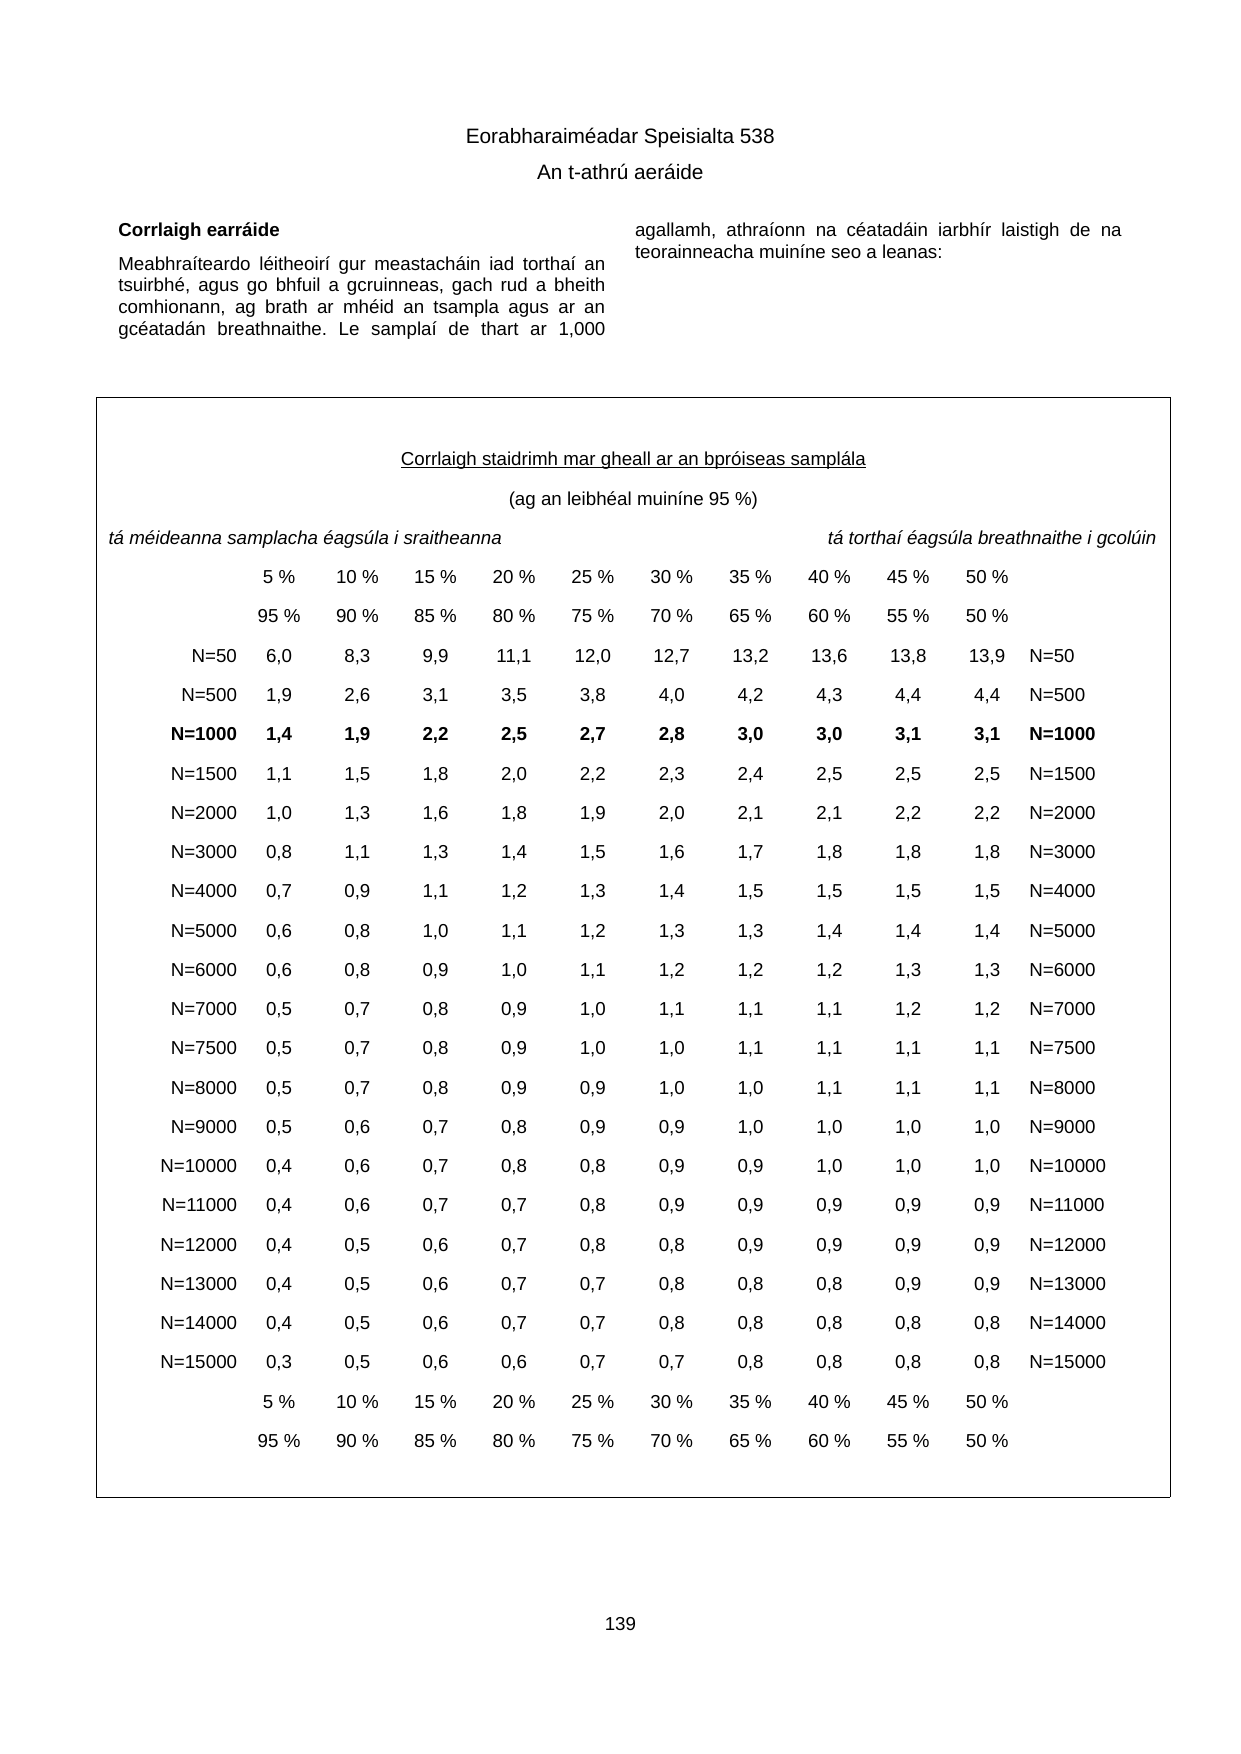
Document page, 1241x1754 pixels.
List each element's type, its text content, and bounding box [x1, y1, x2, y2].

table_cell [553, 518, 632, 557]
table_cell N=10000 [105, 1146, 240, 1185]
table_cell 0,3 [240, 1343, 318, 1382]
table_cell 1,7 [711, 832, 790, 871]
table_cell 0,7 [474, 1264, 553, 1303]
table_cell 50 % [948, 1382, 1026, 1421]
table_cell 70 % [632, 1421, 711, 1460]
table_cell 35 % [711, 557, 790, 596]
table_cell 1,8 [790, 832, 868, 871]
table_cell N=13000 [1026, 1264, 1161, 1303]
text Meabhraíteardo léitheoirí gur meastacháin iad torthaí an tsuirbhé, agus go bhfuil a gcruinneas, gach rud a bheith comhionann, ag brath ar mhéid an tsampla agus ar an gcéatadán breathnaithe. Le samplaí de thart ar 1,000 [118, 253, 605, 339]
table_cell 0,6 [240, 911, 318, 950]
table_cell 75 % [553, 596, 632, 636]
table_cell 3,1 [396, 675, 474, 714]
table_cell 35 % [711, 1382, 790, 1421]
table_cell 90 % [318, 596, 396, 636]
table_cell 0,7 [318, 1028, 396, 1068]
table_cell 3,0 [790, 714, 868, 753]
table_cell 1,0 [869, 1107, 947, 1146]
table_cell N=8000 [1026, 1068, 1161, 1107]
table_cell 1,0 [711, 1068, 790, 1107]
table_cell 0,8 [711, 1343, 790, 1382]
table_cell N=9000 [1026, 1107, 1161, 1146]
table_cell 30 % [632, 1382, 711, 1421]
table_cell 0,5 [240, 989, 318, 1028]
table_cell N=14000 [1026, 1303, 1161, 1342]
table_cell 0,9 [553, 1068, 632, 1107]
table_cell 0,8 [632, 1264, 711, 1303]
table_cell 11,1 [474, 636, 553, 675]
table_cell 1,3 [711, 911, 790, 950]
table_cell N=5000 [1026, 911, 1161, 950]
table_cell 9,9 [396, 636, 474, 675]
table_cell 13,8 [869, 636, 947, 675]
table_cell 0,9 [318, 871, 396, 911]
table_cell 0,5 [240, 1028, 318, 1068]
table_cell 1,5 [318, 754, 396, 793]
table_cell 0,7 [632, 1343, 711, 1382]
table_cell 1,0 [790, 1107, 868, 1146]
table_cell 1,1 [790, 1028, 868, 1068]
table_cell 1,0 [474, 950, 553, 989]
table_cell N=500 [1026, 675, 1161, 714]
table_cell 50 % [948, 596, 1026, 636]
table_cell N=8000 [105, 1068, 240, 1107]
table_cell 0,7 [240, 871, 318, 911]
table_cell 1,3 [318, 793, 396, 832]
table_cell 0,9 [711, 1146, 790, 1185]
table_cell 0,9 [711, 1185, 790, 1225]
table_cell 0,8 [318, 950, 396, 989]
table_cell 0,6 [240, 950, 318, 989]
table_cell 0,9 [474, 989, 553, 1028]
table_cell [1026, 1421, 1161, 1460]
table_cell 1,1 [869, 1028, 947, 1068]
table_cell 0,9 [632, 1107, 711, 1146]
table_cell [632, 518, 711, 557]
table_cell N=500 [105, 675, 240, 714]
table_cell 3,1 [948, 714, 1026, 753]
table_cell [1026, 596, 1161, 636]
table_cell 0,5 [318, 1343, 396, 1382]
table_cell 4,3 [790, 675, 868, 714]
table_cell 0,7 [396, 1107, 474, 1146]
table_cell 10 % [318, 557, 396, 596]
table_cell 60 % [790, 1421, 868, 1460]
table_cell 80 % [474, 596, 553, 636]
table_cell 2,1 [711, 793, 790, 832]
table_cell 0,8 [396, 1028, 474, 1068]
table_cell 0,9 [474, 1068, 553, 1107]
table_cell 6,0 [240, 636, 318, 675]
table_cell 3,0 [711, 714, 790, 753]
table_cell 1,1 [711, 989, 790, 1028]
table_cell 1,1 [632, 989, 711, 1028]
table_cell N=4000 [1026, 871, 1161, 911]
table_cell 0,4 [240, 1264, 318, 1303]
table_cell 1,2 [632, 950, 711, 989]
table_cell N=11000 [1026, 1185, 1161, 1225]
table_cell 5 % [240, 557, 318, 596]
table_cell 4,2 [711, 675, 790, 714]
table_cell 0,4 [240, 1185, 318, 1225]
table_cell N=7000 [105, 989, 240, 1028]
table_cell N=11000 [105, 1185, 240, 1225]
table_cell 2,8 [632, 714, 711, 753]
table_cell 0,9 [869, 1225, 947, 1264]
table_cell 15 % [396, 1382, 474, 1421]
table_cell N=6000 [1026, 950, 1161, 989]
table_cell 1,0 [948, 1107, 1026, 1146]
table_cell 1,0 [632, 1028, 711, 1068]
table_cell N=3000 [105, 832, 240, 871]
table_cell 0,8 [869, 1343, 947, 1382]
table_cell 1,1 [948, 1068, 1026, 1107]
table_cell N=7000 [1026, 989, 1161, 1028]
table_cell 0,9 [869, 1185, 947, 1225]
table_cell N=5000 [105, 911, 240, 950]
table_cell 1,4 [869, 911, 947, 950]
table_cell 13,9 [948, 636, 1026, 675]
table_cell 0,8 [790, 1303, 868, 1342]
table_cell 1,2 [474, 871, 553, 911]
table_cell 1,5 [790, 871, 868, 911]
table_cell 0,5 [240, 1107, 318, 1146]
table_cell 40 % [790, 1382, 868, 1421]
table_cell 0,8 [790, 1343, 868, 1382]
table_cell 1,1 [790, 989, 868, 1028]
table_cell 4,4 [869, 675, 947, 714]
table_cell 0,8 [711, 1303, 790, 1342]
table_cell 1,4 [948, 911, 1026, 950]
table_cell 45 % [869, 557, 947, 596]
table_cell 80 % [474, 1421, 553, 1460]
table_cell 0,8 [632, 1225, 711, 1264]
table_cell N=1500 [1026, 754, 1161, 793]
table_cell 1,0 [948, 1146, 1026, 1185]
table_cell 0,8 [553, 1225, 632, 1264]
table_cell 1,2 [711, 950, 790, 989]
table_cell 1,1 [240, 754, 318, 793]
table_cell 65 % [711, 596, 790, 636]
table_cell 1,8 [869, 832, 947, 871]
table_cell 1,0 [869, 1146, 947, 1185]
table_cell 55 % [869, 1421, 947, 1460]
table_cell N=12000 [105, 1225, 240, 1264]
text [97, 398, 1170, 1497]
table_cell 2,2 [396, 714, 474, 753]
table_cell 45 % [869, 1382, 947, 1421]
table_cell 25 % [553, 557, 632, 596]
table_cell 0,6 [318, 1185, 396, 1225]
table_cell 0,8 [948, 1303, 1026, 1342]
table_cell [105, 1421, 240, 1460]
table_cell 0,8 [869, 1303, 947, 1342]
table_cell 12,7 [632, 636, 711, 675]
table_cell 0,8 [553, 1146, 632, 1185]
table_cell 1,2 [869, 989, 947, 1028]
table_cell 3,5 [474, 675, 553, 714]
table_cell (ag an leibhéal muiníne 95 %) [105, 479, 1161, 518]
table_cell 1,3 [632, 911, 711, 950]
table_cell 60 % [790, 596, 868, 636]
table_cell 0,9 [869, 1264, 947, 1303]
table_cell 0,4 [240, 1225, 318, 1264]
table_cell 25 % [553, 1382, 632, 1421]
table_cell N=2000 [105, 793, 240, 832]
table_cell 1,1 [318, 832, 396, 871]
table_cell 0,7 [474, 1225, 553, 1264]
table_cell 0,8 [632, 1303, 711, 1342]
table_cell 2,2 [869, 793, 947, 832]
table_cell 15 % [396, 557, 474, 596]
table_cell 1,3 [869, 950, 947, 989]
table_cell 0,6 [396, 1343, 474, 1382]
table_cell N=10000 [1026, 1146, 1161, 1185]
table_cell N=6000 [105, 950, 240, 989]
table_cell 3,8 [553, 675, 632, 714]
table_cell 0,9 [474, 1028, 553, 1068]
table_cell N=13000 [105, 1264, 240, 1303]
table_cell 0,8 [474, 1146, 553, 1185]
table_cell N=50 [105, 636, 240, 675]
table_cell 2,3 [632, 754, 711, 793]
table_cell 20 % [474, 557, 553, 596]
table_cell 0,9 [948, 1264, 1026, 1303]
table_cell 0,8 [711, 1264, 790, 1303]
table_cell N=1000 [1026, 714, 1161, 753]
table_cell 0,5 [240, 1068, 318, 1107]
table_cell 75 % [553, 1421, 632, 1460]
table_cell 0,7 [318, 1068, 396, 1107]
table_cell 0,7 [396, 1185, 474, 1225]
table_cell 0,6 [396, 1264, 474, 1303]
table_cell 1,2 [948, 989, 1026, 1028]
table_cell N=12000 [1026, 1225, 1161, 1264]
table_cell 0,6 [318, 1146, 396, 1185]
table_cell 1,1 [790, 1068, 868, 1107]
table_cell 1,3 [948, 950, 1026, 989]
table_cell 0,8 [318, 911, 396, 950]
table_cell 2,6 [318, 675, 396, 714]
table_cell 1,5 [553, 832, 632, 871]
table_cell 0,9 [790, 1185, 868, 1225]
table_cell 1,3 [396, 832, 474, 871]
table_cell 85 % [396, 1421, 474, 1460]
table_cell 0,6 [396, 1225, 474, 1264]
table_cell 0,9 [948, 1185, 1026, 1225]
table_cell 50 % [948, 1421, 1026, 1460]
table_cell 1,6 [396, 793, 474, 832]
table_cell 2,2 [553, 754, 632, 793]
table_cell [105, 1382, 240, 1421]
table_cell 1,0 [553, 989, 632, 1028]
table_cell 1,1 [474, 911, 553, 950]
table_cell N=9000 [105, 1107, 240, 1146]
table_cell 0,8 [553, 1185, 632, 1225]
table_cell 0,8 [396, 1068, 474, 1107]
table_cell 0,8 [396, 989, 474, 1028]
table_cell 0,6 [318, 1107, 396, 1146]
table_cell 1,0 [553, 1028, 632, 1068]
table_cell 1,4 [790, 911, 868, 950]
table_cell 0,8 [790, 1264, 868, 1303]
table_cell 0,7 [553, 1343, 632, 1382]
table_cell 1,2 [790, 950, 868, 989]
table_cell 0,4 [240, 1146, 318, 1185]
table_cell 1,4 [474, 832, 553, 871]
table_cell 0,5 [318, 1264, 396, 1303]
table_cell N=14000 [105, 1303, 240, 1342]
table_cell 70 % [632, 596, 711, 636]
table_cell 1,4 [632, 871, 711, 911]
table_cell 0,9 [553, 1107, 632, 1146]
table_cell 95 % [240, 596, 318, 636]
table_cell 2,5 [869, 754, 947, 793]
table_cell 2,1 [790, 793, 868, 832]
table_cell 0,6 [474, 1343, 553, 1382]
table_cell 0,7 [318, 989, 396, 1028]
table_cell 85 % [396, 596, 474, 636]
table_cell tá torthaí éagsúla breathnaithe i gcolúin [711, 518, 1161, 557]
table_cell 0,7 [553, 1303, 632, 1342]
table_cell 1,8 [948, 832, 1026, 871]
table_cell 2,5 [474, 714, 553, 753]
table_cell 0,7 [474, 1303, 553, 1342]
table_cell 1,9 [553, 793, 632, 832]
table_cell N=4000 [105, 871, 240, 911]
table_cell 5 % [240, 1382, 318, 1421]
table_cell tá méideanna samplacha éagsúla i sraitheanna [105, 518, 553, 557]
table_cell 0,9 [396, 950, 474, 989]
table_header Corrlaigh staidrimh mar gheall ar an bpróiseas samplála [105, 439, 1161, 478]
table_cell 2,7 [553, 714, 632, 753]
table_cell 20 % [474, 1382, 553, 1421]
table_cell 1,1 [869, 1068, 947, 1107]
table_cell 0,9 [790, 1225, 868, 1264]
table_cell 0,8 [474, 1107, 553, 1146]
table_cell 0,5 [318, 1303, 396, 1342]
table_cell 2,0 [632, 793, 711, 832]
table_cell N=3000 [1026, 832, 1161, 871]
table_cell 12,0 [553, 636, 632, 675]
table_cell N=15000 [1026, 1343, 1161, 1382]
table_cell N=7500 [1026, 1028, 1161, 1068]
table_cell 8,3 [318, 636, 396, 675]
table_cell N=1500 [105, 754, 240, 793]
table_cell 50 % [948, 557, 1026, 596]
table_cell 0,6 [396, 1303, 474, 1342]
table_cell 1,1 [553, 950, 632, 989]
table_cell 1,0 [632, 1068, 711, 1107]
table_cell N=2000 [1026, 793, 1161, 832]
table_cell 95 % [240, 1421, 318, 1460]
table_cell 65 % [711, 1421, 790, 1460]
table_cell 1,4 [240, 714, 318, 753]
table_cell [105, 557, 240, 596]
table_cell 40 % [790, 557, 868, 596]
table_cell 2,0 [474, 754, 553, 793]
table_cell 13,2 [711, 636, 790, 675]
table_cell 4,4 [948, 675, 1026, 714]
table_cell 1,9 [318, 714, 396, 753]
table_cell 0,7 [553, 1264, 632, 1303]
table_cell 1,0 [711, 1107, 790, 1146]
table_cell 1,0 [790, 1146, 868, 1185]
table_cell N=15000 [105, 1343, 240, 1382]
table_cell 1,3 [553, 871, 632, 911]
table_cell N=1000 [105, 714, 240, 753]
table_cell 1,8 [474, 793, 553, 832]
table_cell 0,7 [396, 1146, 474, 1185]
table_cell 1,5 [948, 871, 1026, 911]
table_cell [1026, 557, 1161, 596]
table_cell 4,0 [632, 675, 711, 714]
table_cell 0,5 [318, 1225, 396, 1264]
table_cell 1,9 [240, 675, 318, 714]
table_cell 3,1 [869, 714, 947, 753]
table_cell 90 % [318, 1421, 396, 1460]
text Corrlaigh earráide [118, 219, 605, 241]
table_cell 2,2 [948, 793, 1026, 832]
table_cell 2,5 [790, 754, 868, 793]
table_cell [105, 596, 240, 636]
table_cell 1,6 [632, 832, 711, 871]
table_cell 0,9 [632, 1185, 711, 1225]
table_cell 2,4 [711, 754, 790, 793]
table_cell 1,0 [396, 911, 474, 950]
table_cell 0,9 [711, 1225, 790, 1264]
table_cell 0,8 [240, 832, 318, 871]
table_cell 1,0 [240, 793, 318, 832]
table_cell 1,1 [711, 1028, 790, 1068]
table_cell 0,8 [948, 1343, 1026, 1382]
table_cell 1,2 [553, 911, 632, 950]
table_cell 1,5 [711, 871, 790, 911]
table_cell [1026, 1382, 1161, 1421]
table_cell 55 % [869, 596, 947, 636]
table_cell 0,4 [240, 1303, 318, 1342]
table_cell 13,6 [790, 636, 868, 675]
table_cell 0,9 [632, 1146, 711, 1185]
table_cell 1,8 [396, 754, 474, 793]
table_cell 30 % [632, 557, 711, 596]
table_cell 2,5 [948, 754, 1026, 793]
table_cell 1,1 [948, 1028, 1026, 1068]
table_cell 0,7 [474, 1185, 553, 1225]
table_cell 10 % [318, 1382, 396, 1421]
table_cell N=50 [1026, 636, 1161, 675]
table_cell 1,5 [869, 871, 947, 911]
table_cell 0,9 [948, 1225, 1026, 1264]
text agallamh, athraíonn na céatadáin iarbhír laistigh de na teorainneacha muiníne seo a leanas: [635, 219, 1122, 262]
table_cell N=7500 [105, 1028, 240, 1068]
table_cell 1,1 [396, 871, 474, 911]
